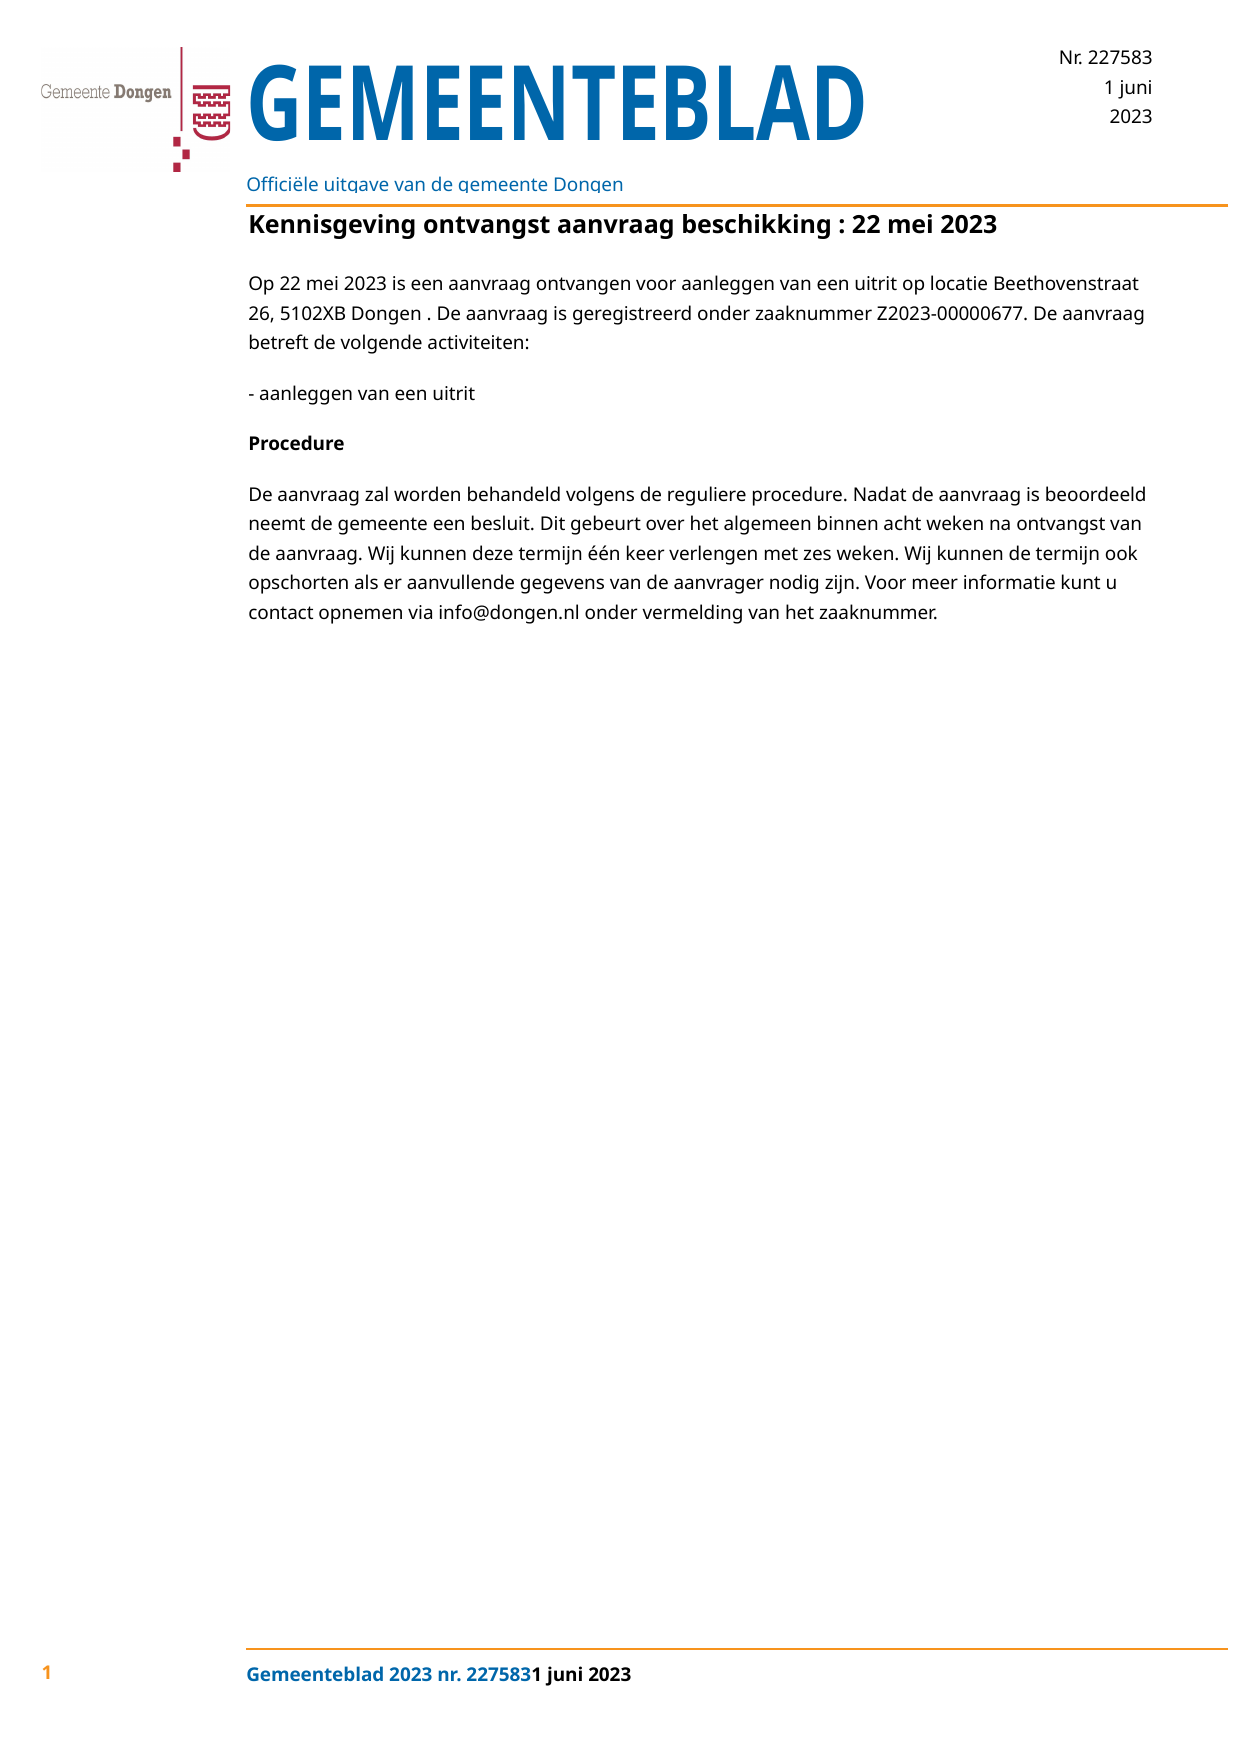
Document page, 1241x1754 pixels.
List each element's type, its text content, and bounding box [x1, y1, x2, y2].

text De aanvraag zal worden behandeld volgens de reguliere procedure. Nadat de aanvraag is beoordeeld neemt de gemeente een besluit. Dit gebeurt over het algemeen binnen acht weken na ontvangst van de aanvraag. Wij kunnen deze termijn één keer verlengen met zes weken. Wij kunnen de termijn ook opschorten als er aanvullende gegevens van de aanvrager nodig zijn. Voor meer informatie kunt u contact opnemen via info@dongen.nl onder vermelding van het zaaknummer. [248, 481, 1152, 625]
text - aanleggen van een uitrit [248, 380, 1152, 406]
text Procedure [248, 430, 1152, 456]
text Op 22 mei 2023 is een aanvraag ontvangen voor aanleggen van een uitrit op locatie Beethovenstraat 26, 5102XB Dongen . De aanvraag is geregistreerd onder zaaknummer Z2023-00000677. De aanvraag betreft de volgende activiteiten: [248, 270, 1152, 355]
text Kennisgeving ontvangst aanvraag beschikking : 22 mei 2023 [248, 207, 1152, 241]
picture [41, 47, 231, 172]
